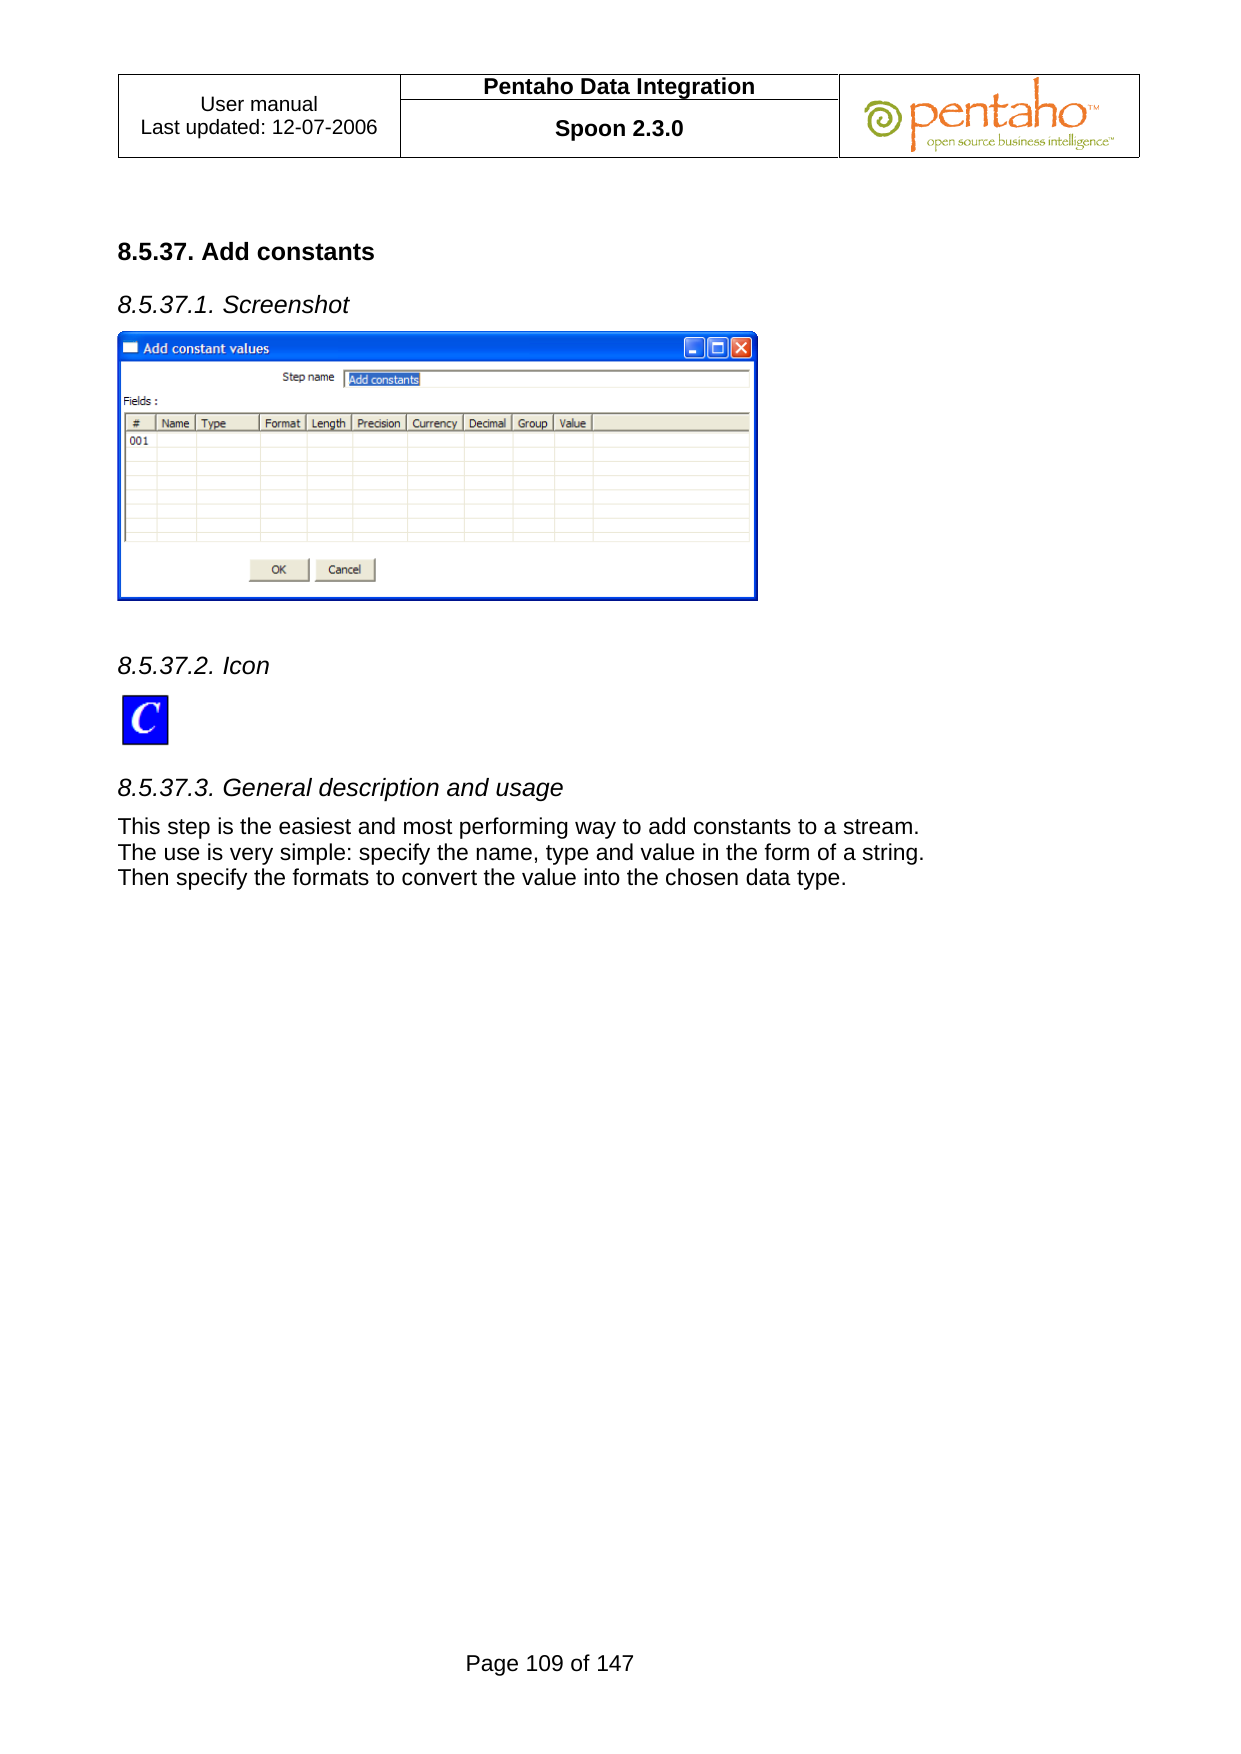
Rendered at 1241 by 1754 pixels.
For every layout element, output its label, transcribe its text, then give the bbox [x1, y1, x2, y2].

subtitle Screenshot [117, 291, 1137, 319]
subtitle Add constants [117, 238, 1137, 266]
picture [117, 331, 758, 601]
text This step is the easiest and most performing way to add constants to a stream. [117, 814, 1137, 839]
text The use is very simple: specify the name, type and value in the form of a string. [117, 839, 1137, 865]
subtitle Icon [117, 651, 1137, 679]
text Then specify the formats to convert the value into the chosen data type. [117, 865, 1137, 890]
subtitle General description and usage [117, 773, 1137, 801]
